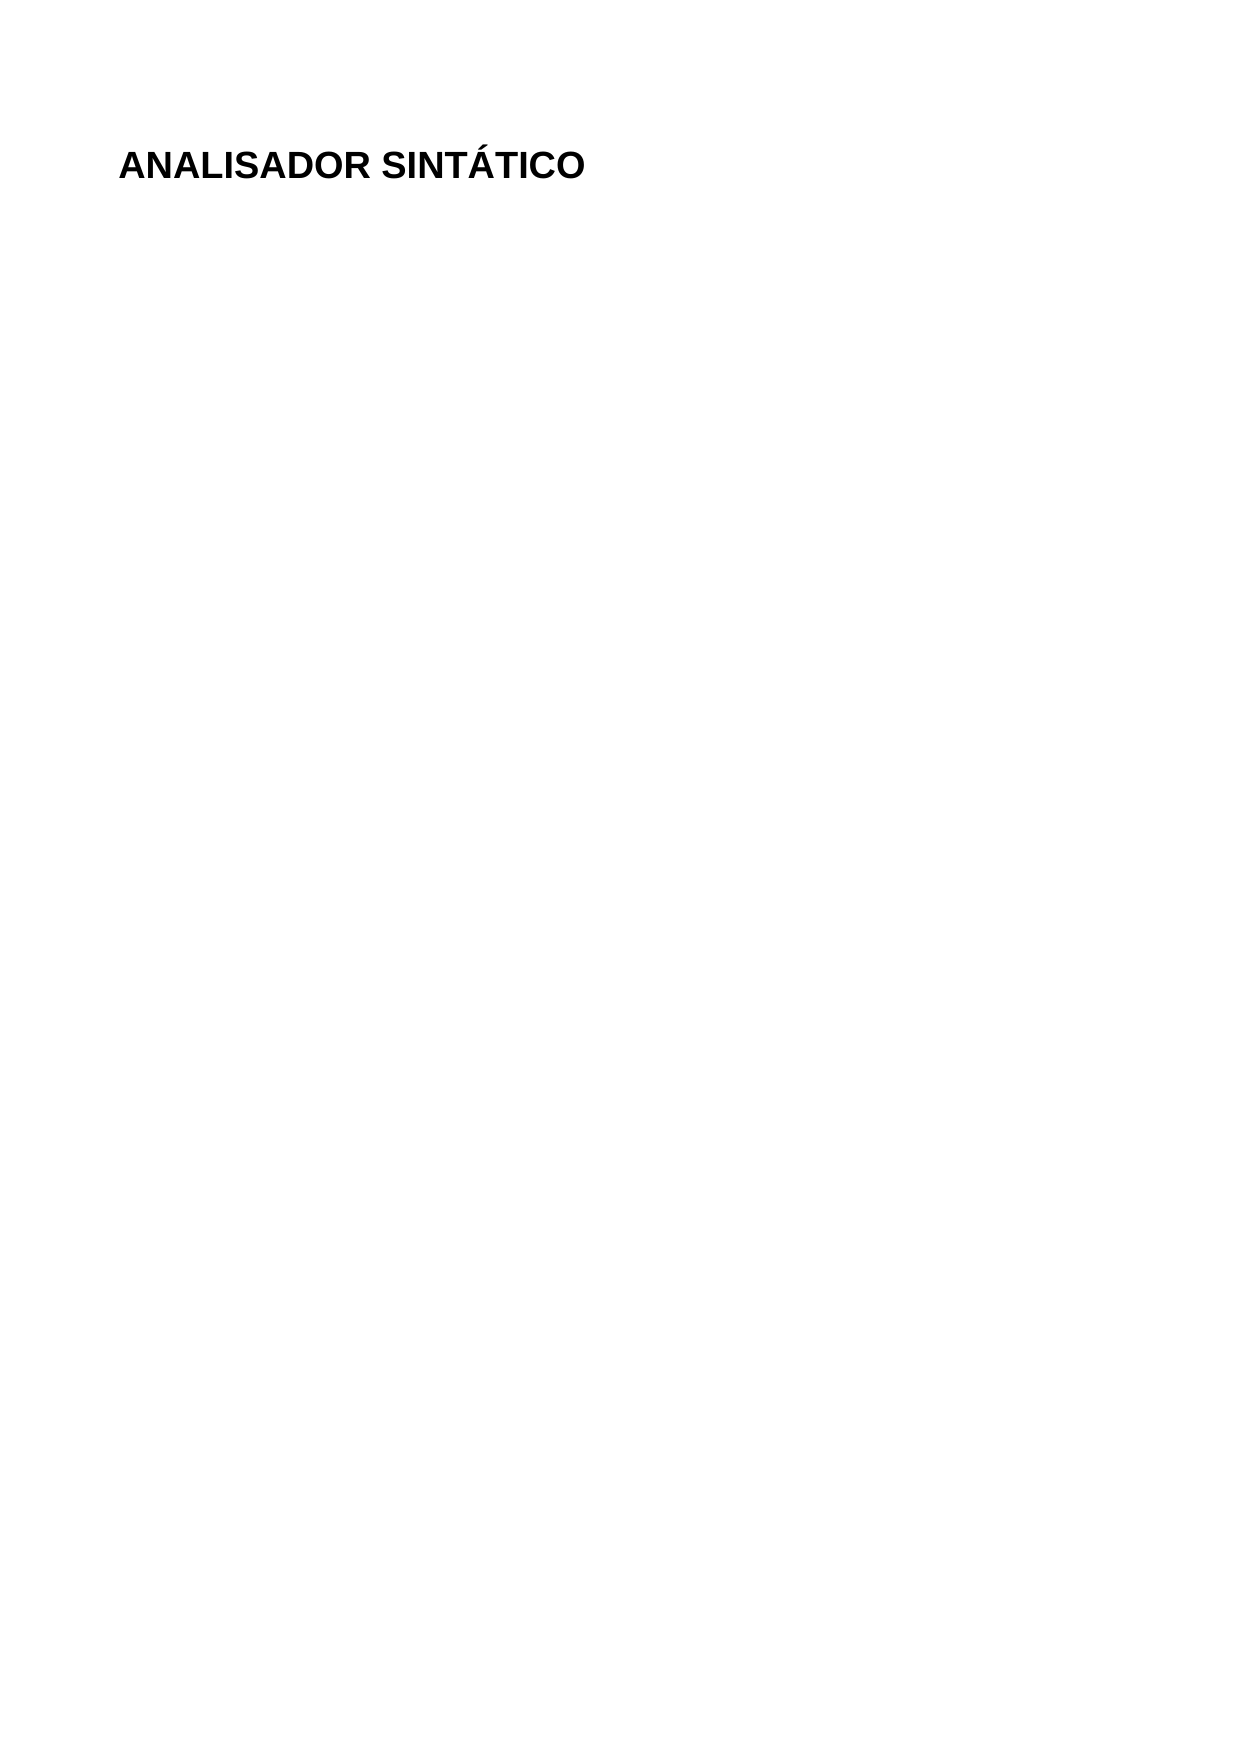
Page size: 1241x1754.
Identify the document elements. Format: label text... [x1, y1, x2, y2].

subtitle ANALISADOR SINTÁTICO [118, 143, 1122, 187]
